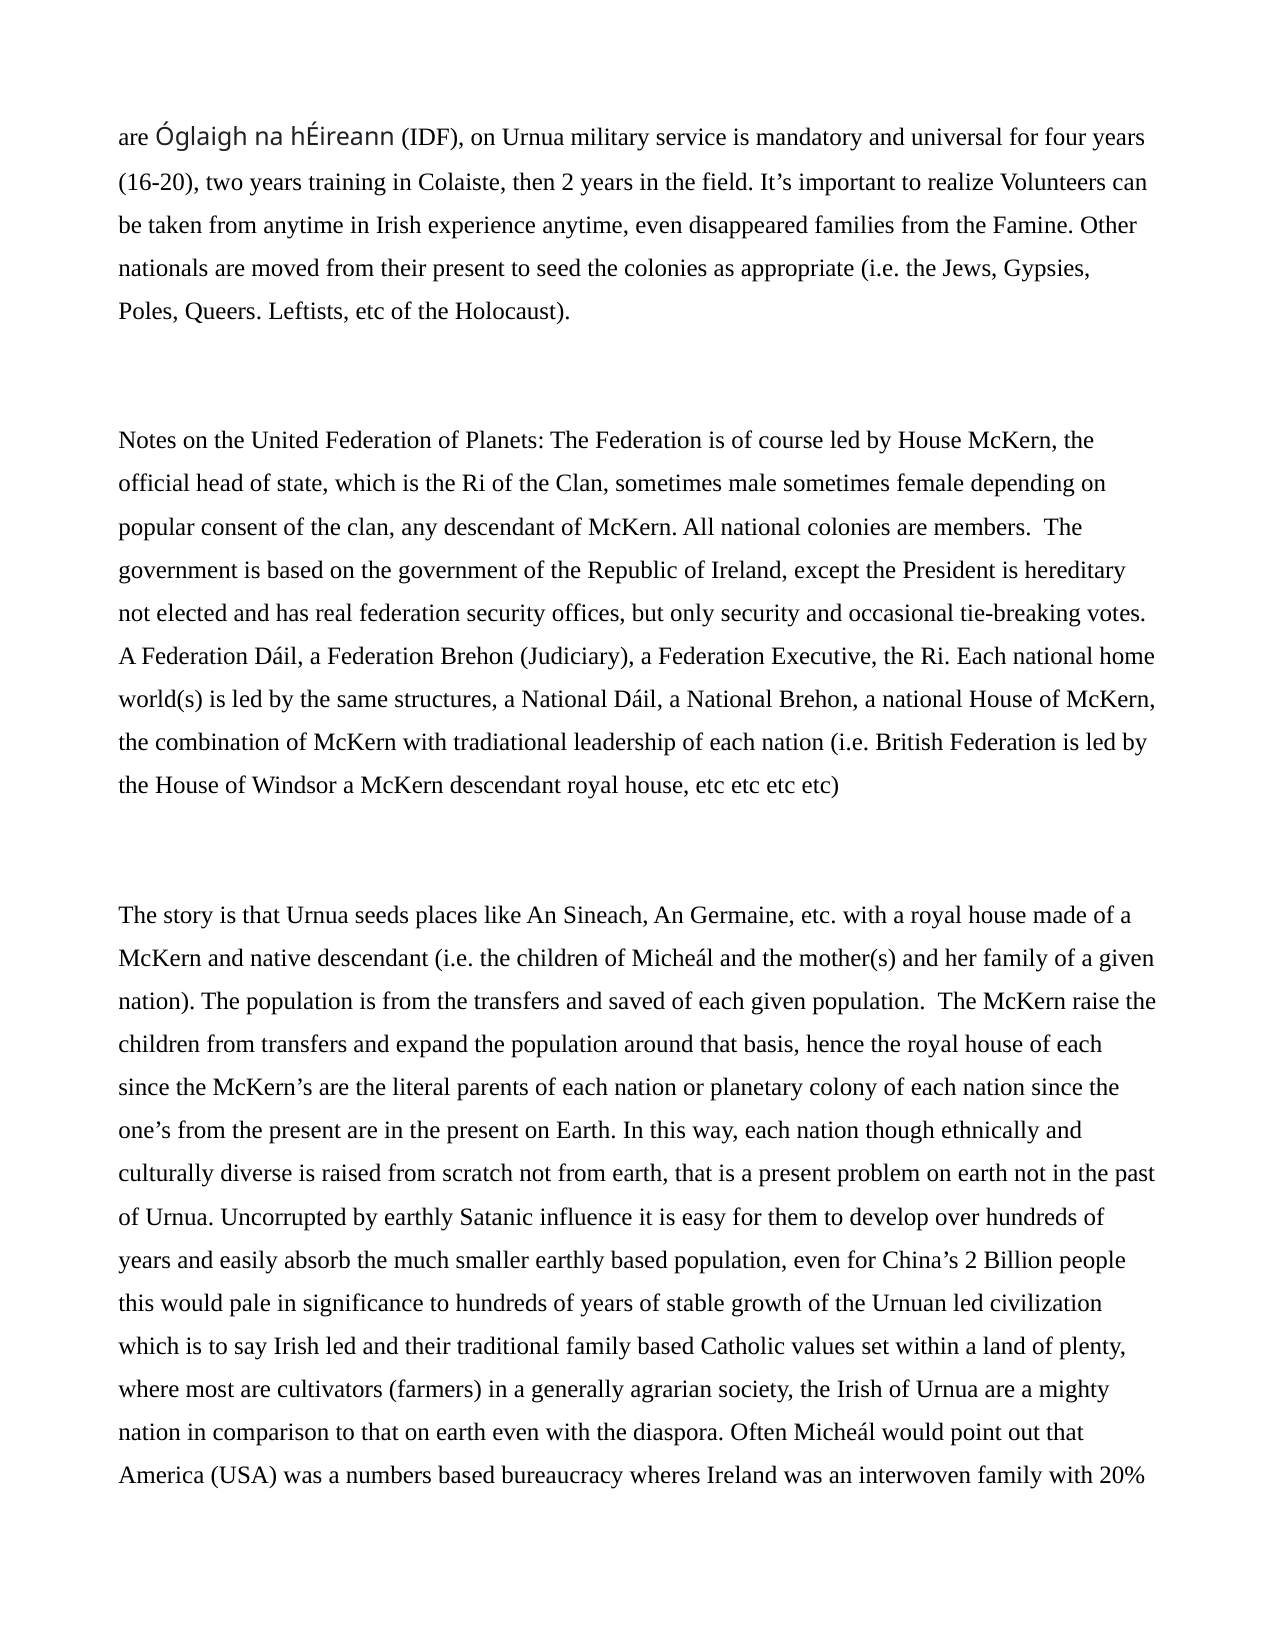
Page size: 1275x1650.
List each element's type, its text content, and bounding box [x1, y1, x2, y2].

text are Óglaigh na hÉireann (IDF), on Urnua military service is mandatory and universal for four years (16-20), two years training in Colaiste, then 2 years in the field. It’s important to realize Volunteers can be taken from anytime in Irish experience anytime, even disappeared families from the Famine. Other nationals are moved from their present to seed the colonies as appropriate (i.e. the Jews, Gypsies, Poles, Queers. Leftists, etc of the Holocaust). [118, 118, 1157, 325]
text Notes on the United Federation of Planets: The Federation is of course led by House McKern, the official head of state, which is the Ri of the Clan, sometimes male sometimes female depending on popular consent of the clan, any descendant of McKern. All national colonies are members. The government is based on the government of the Republic of Ireland, except the President is hereditary not elected and has real federation security offices, but only security and occasional tie-breaking votes. A Federation Dáil, a Federation Brehon (Judiciary), a Federation Executive, the Ri. Each national home world(s) is led by the same structures, a National Dáil, a National Brehon, a national House of McKern, the combination of McKern with tradiational leadership of each nation (i.e. British Federation is led by the House of Windsor a McKern descendant royal house, etc etc etc etc) The story is that Urnua seeds places like An Sineach, An Germaine, etc. with a royal house made of a McKern and native descendant (i.e. the children of Micheál and the mother(s) and her family of a given nation). The population is from the transfers and saved of each given population. The McKern raise the children from transfers and expand the population around that basis, hence the royal house of each since the McKern’s are the literal parents of each nation or planetary colony of each nation since the one’s from the present are in the present on Earth. In this way, each nation though ethnically and culturally diverse is raised from scratch not from earth, that is a present problem on earth not in the past of Urnua. Uncorrupted by earthly Satanic influence it is easy for them to develop over hundreds of years and easily absorb the much smaller earthly based population, even for China’s 2 Billion people this would pale in significance to hundreds of years of stable growth of the Urnuan led civilization which is to say Irish led and their traditional family based Catholic values set within a land of plenty, where most are cultivators (farmers) in a generally agrarian society, the Irish of Urnua are a mighty nation in comparison to that on earth even with the diaspora. Often Micheál would point out that America (USA) was a numbers based bureaucracy wheres Ireland was an interwoven family with 20% [118, 425, 1157, 1489]
